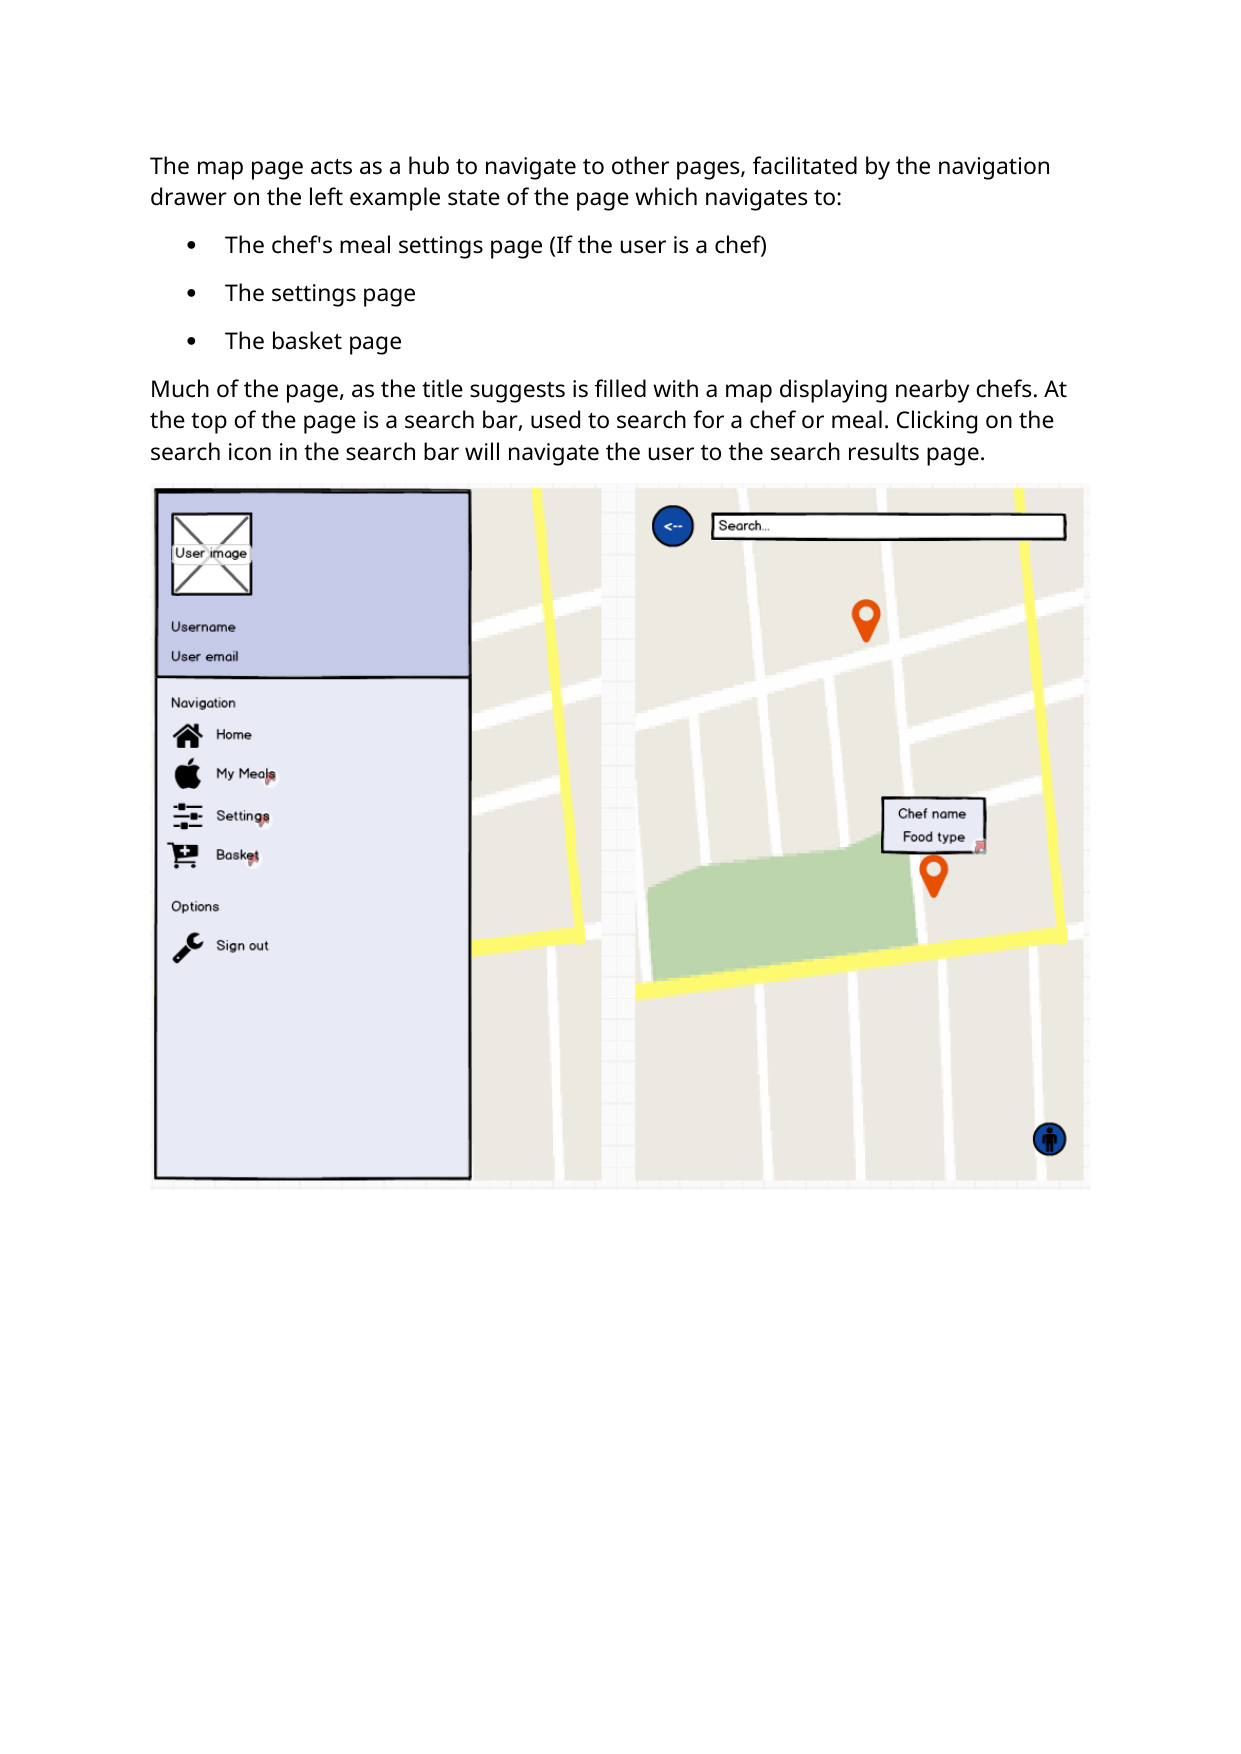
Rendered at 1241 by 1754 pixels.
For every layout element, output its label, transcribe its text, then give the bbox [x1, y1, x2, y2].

list The settings page [187, 277, 1090, 308]
list The chef's meal settings page (If the user is a chef) [187, 229, 1090, 260]
list The basket page [187, 325, 1090, 356]
text Much of the page, as the title suggests is filled with a map displaying nearby chefs. At the top of the page is a search bar, used to search for a chef or meal. Clicking on the search icon in the search bar will navigate the user to the search results page. [150, 373, 1090, 467]
text The map page acts as a hub to navigate to other pages, facilitated by the navigation drawer on the left example state of the page which navigates to: [150, 150, 1090, 212]
